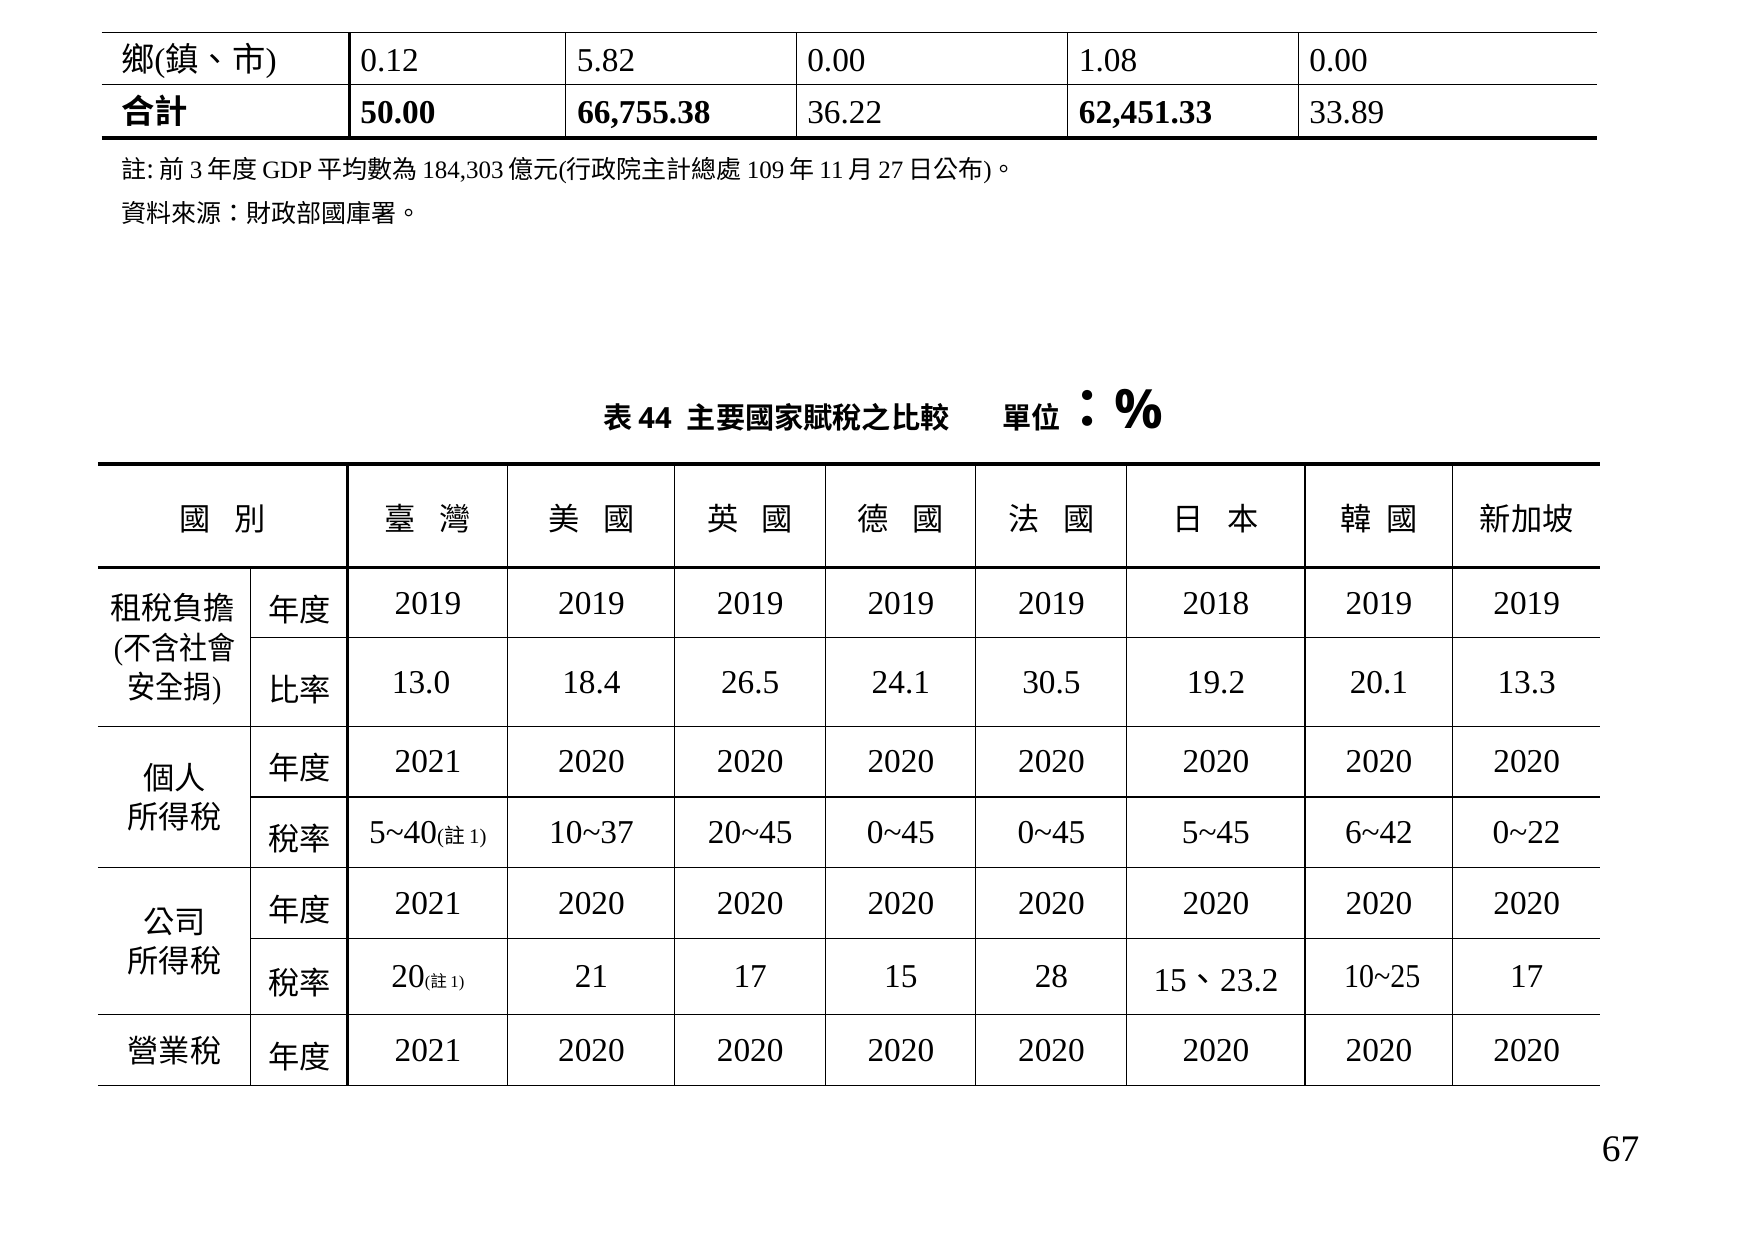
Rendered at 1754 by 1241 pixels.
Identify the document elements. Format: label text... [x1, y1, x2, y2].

table_cell 20.1 [1306, 638, 1452, 726]
table_cell 10~37 [508, 798, 674, 867]
table_cell 15、23.2 [1127, 939, 1304, 1014]
table_cell 5~40(註1) [349, 798, 507, 867]
table_cell 50.00 [351, 85, 565, 136]
table_cell 13.0 [349, 638, 507, 726]
table_cell 2020 [1306, 1015, 1452, 1085]
table_cell 營業稅 [98, 1015, 250, 1085]
table_cell 2020 [826, 1015, 975, 1085]
table_cell 租稅負擔(不含社會安全捐) [98, 569, 250, 726]
table_cell 2020 [508, 727, 674, 796]
table_cell 13.3 [1453, 638, 1600, 726]
table_cell 合計 [102, 85, 348, 136]
text 註: 前3年度GDP平均數為184,303億元(行政院主計總處109年11月27日公布)。 [122, 152, 1598, 185]
table_header 國 別 [98, 466, 346, 566]
table_cell 年度 [251, 569, 346, 637]
table_cell 2020 [976, 1015, 1126, 1085]
table_cell 2021 [349, 868, 507, 938]
table_cell 5~45 [1127, 798, 1304, 867]
table_cell 2020 [976, 868, 1126, 938]
table_cell 2020 [1306, 727, 1452, 796]
table_cell 2019 [349, 569, 507, 637]
table_cell 稅率 [251, 939, 346, 1014]
table_header 英 國 [675, 466, 825, 566]
table_cell 0.00 [797, 33, 1067, 84]
table_cell 2020 [1127, 1015, 1304, 1085]
table_cell 2020 [1306, 868, 1452, 938]
table_cell 2019 [826, 569, 975, 637]
table_cell 2020 [675, 868, 825, 938]
table_cell 年度 [251, 868, 346, 938]
table_cell 年度 [251, 727, 346, 796]
table_cell 2020 [1127, 868, 1304, 938]
table_cell 公司 所得稅 [98, 868, 250, 1014]
table_cell 20(註1) [349, 939, 507, 1014]
table_cell 比率 [251, 638, 346, 726]
table_cell 33.89 [1299, 85, 1597, 136]
table_cell 66,755.38 [566, 85, 796, 136]
table_header 法 國 [976, 466, 1126, 566]
table_cell 17 [1453, 939, 1600, 1014]
table_cell 2019 [1306, 569, 1452, 637]
table_header 美 國 [508, 466, 674, 566]
table_cell 2020 [826, 727, 975, 796]
table_cell 2020 [1453, 868, 1600, 938]
table_cell 26.5 [675, 638, 825, 726]
table_cell 15 [826, 939, 975, 1014]
table_header 新加坡 [1453, 466, 1600, 566]
text 資料來源：財政部國庫署。 [122, 196, 1598, 229]
table_header 日 本 [1127, 466, 1304, 566]
table_cell 18.4 [508, 638, 674, 726]
table_header 臺 灣 [349, 466, 507, 566]
table_cell 2021 [349, 1015, 507, 1085]
table_cell 0~45 [826, 798, 975, 867]
table_cell 1.08 [1068, 33, 1298, 84]
table_cell 5.82 [566, 33, 796, 84]
table_cell 2019 [508, 569, 674, 637]
table_cell 2020 [976, 727, 1126, 796]
table_cell 36.22 [797, 85, 1067, 136]
table_cell 62,451.33 [1068, 85, 1298, 136]
table_cell 0~45 [976, 798, 1126, 867]
table_cell 個人 所得稅 [98, 727, 250, 867]
table_header 德 國 [826, 466, 975, 566]
table_cell 年度 [251, 1015, 346, 1085]
table_cell 2020 [826, 868, 975, 938]
table_cell 2021 [349, 727, 507, 796]
table_cell 2020 [675, 727, 825, 796]
table_cell 30.5 [976, 638, 1126, 726]
table_cell 0~22 [1453, 798, 1600, 867]
table_cell 2019 [1453, 569, 1600, 637]
table_cell 2019 [976, 569, 1126, 637]
table_cell 0.12 [351, 33, 565, 84]
table_cell 稅率 [251, 798, 346, 867]
table_cell 20~45 [675, 798, 825, 867]
table_cell 2020 [675, 1015, 825, 1085]
table_cell 鄉(鎮、市) [102, 33, 348, 84]
table_cell 2020 [1127, 727, 1304, 796]
table_cell 2020 [508, 1015, 674, 1085]
table_cell 10~25 [1306, 939, 1452, 1014]
table_cell 2019 [675, 569, 825, 637]
table_cell 0.00 [1299, 33, 1597, 84]
table_cell 19.2 [1127, 638, 1304, 726]
table_cell 2018 [1127, 569, 1304, 637]
table_cell 2020 [1453, 1015, 1600, 1085]
subtitle 表44 主要國家賦稅之比較 單位：% [59, 349, 1639, 462]
table_cell 2020 [1453, 727, 1600, 796]
table_cell 17 [675, 939, 825, 1014]
table_cell 21 [508, 939, 674, 1014]
table_header 韓 國 [1306, 466, 1452, 566]
table_cell 24.1 [826, 638, 975, 726]
table_cell 2020 [508, 868, 674, 938]
table_cell 6~42 [1306, 798, 1452, 867]
table_cell 28 [976, 939, 1126, 1014]
